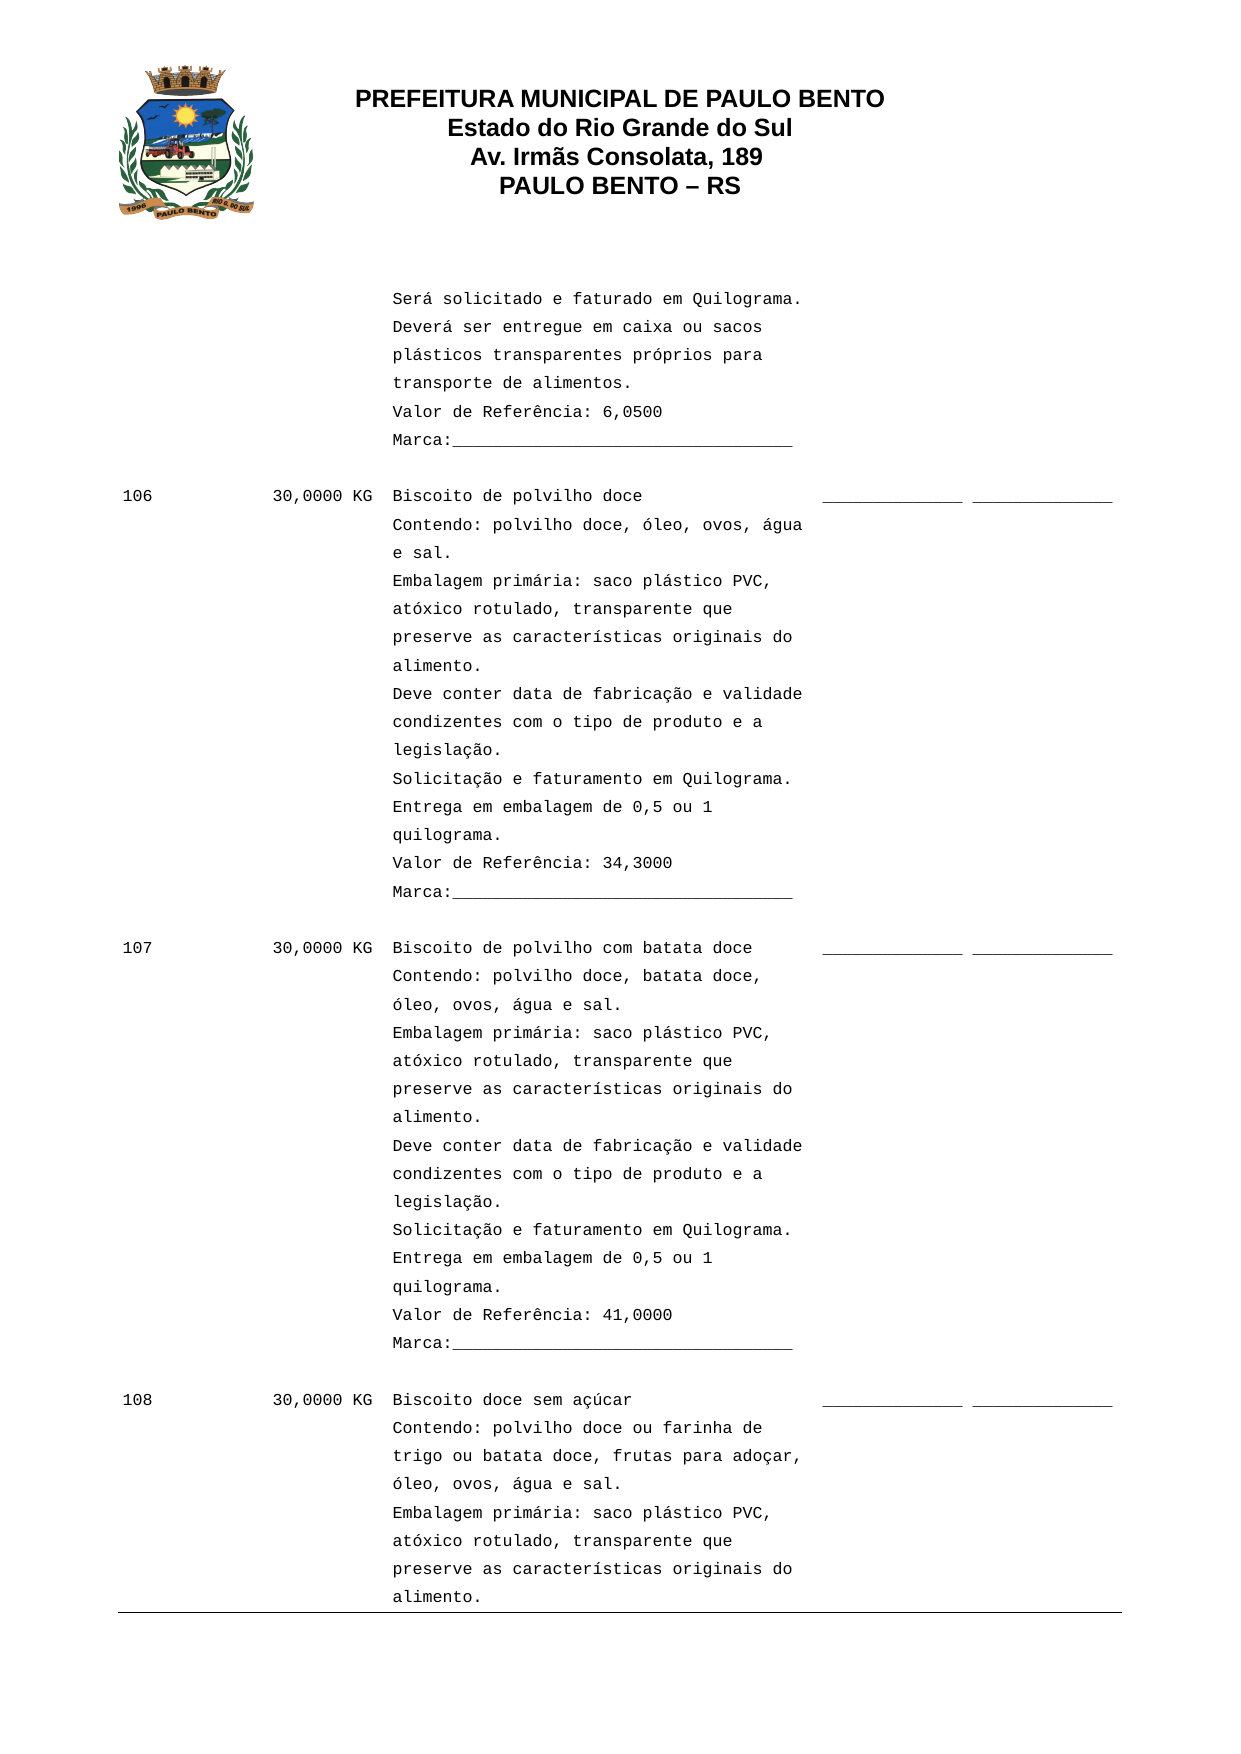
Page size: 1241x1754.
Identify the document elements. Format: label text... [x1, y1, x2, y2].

text Será solicitado e faturado em Quilograma. Deverá ser entregue em caixa ou sacos plásticos transparentes próprios para transporte de alimentos. Valor de Referência: 6,0500 Marca:__________________________________ 106 30,0000 KG Biscoito de polvilho doce ______________ ______________ Contendo: polvilho doce, óleo, ovos, água e sal. Embalagem primária: saco plástico PVC, atóxico rotulado, transparente que preserve as características originais do alimento. Deve conter data de fabricação e validade condizentes com o tipo de produto e a legislação. Solicitação e faturamento em Quilograma. Entrega em embalagem de 0,5 ou 1 quilograma. Valor de Referência: 34,3000 Marca:__________________________________ 107 30,0000 KG Biscoito de polvilho com batata doce ______________ ______________ Contendo: polvilho doce, batata doce, óleo, ovos, água e sal. Embalagem primária: saco plástico PVC, atóxico rotulado, transparente que preserve as características originais do alimento. Deve conter data de fabricação e validade condizentes com o tipo de produto e a legislação. Solicitação e faturamento em Quilograma. Entrega em embalagem de 0,5 ou 1 quilograma. Valor de Referência: 41,0000 Marca:__________________________________ 108 30,0000 KG Biscoito doce sem açúcar ______________ ______________ Contendo: polvilho doce ou farinha de trigo ou batata doce, frutas para adoçar, óleo, ovos, água e sal. Embalagem primária: saco plástico PVC, atóxico rotulado, transparente que preserve as características originais do alimento. [118, 286, 1122, 1612]
picture [118, 65, 254, 220]
